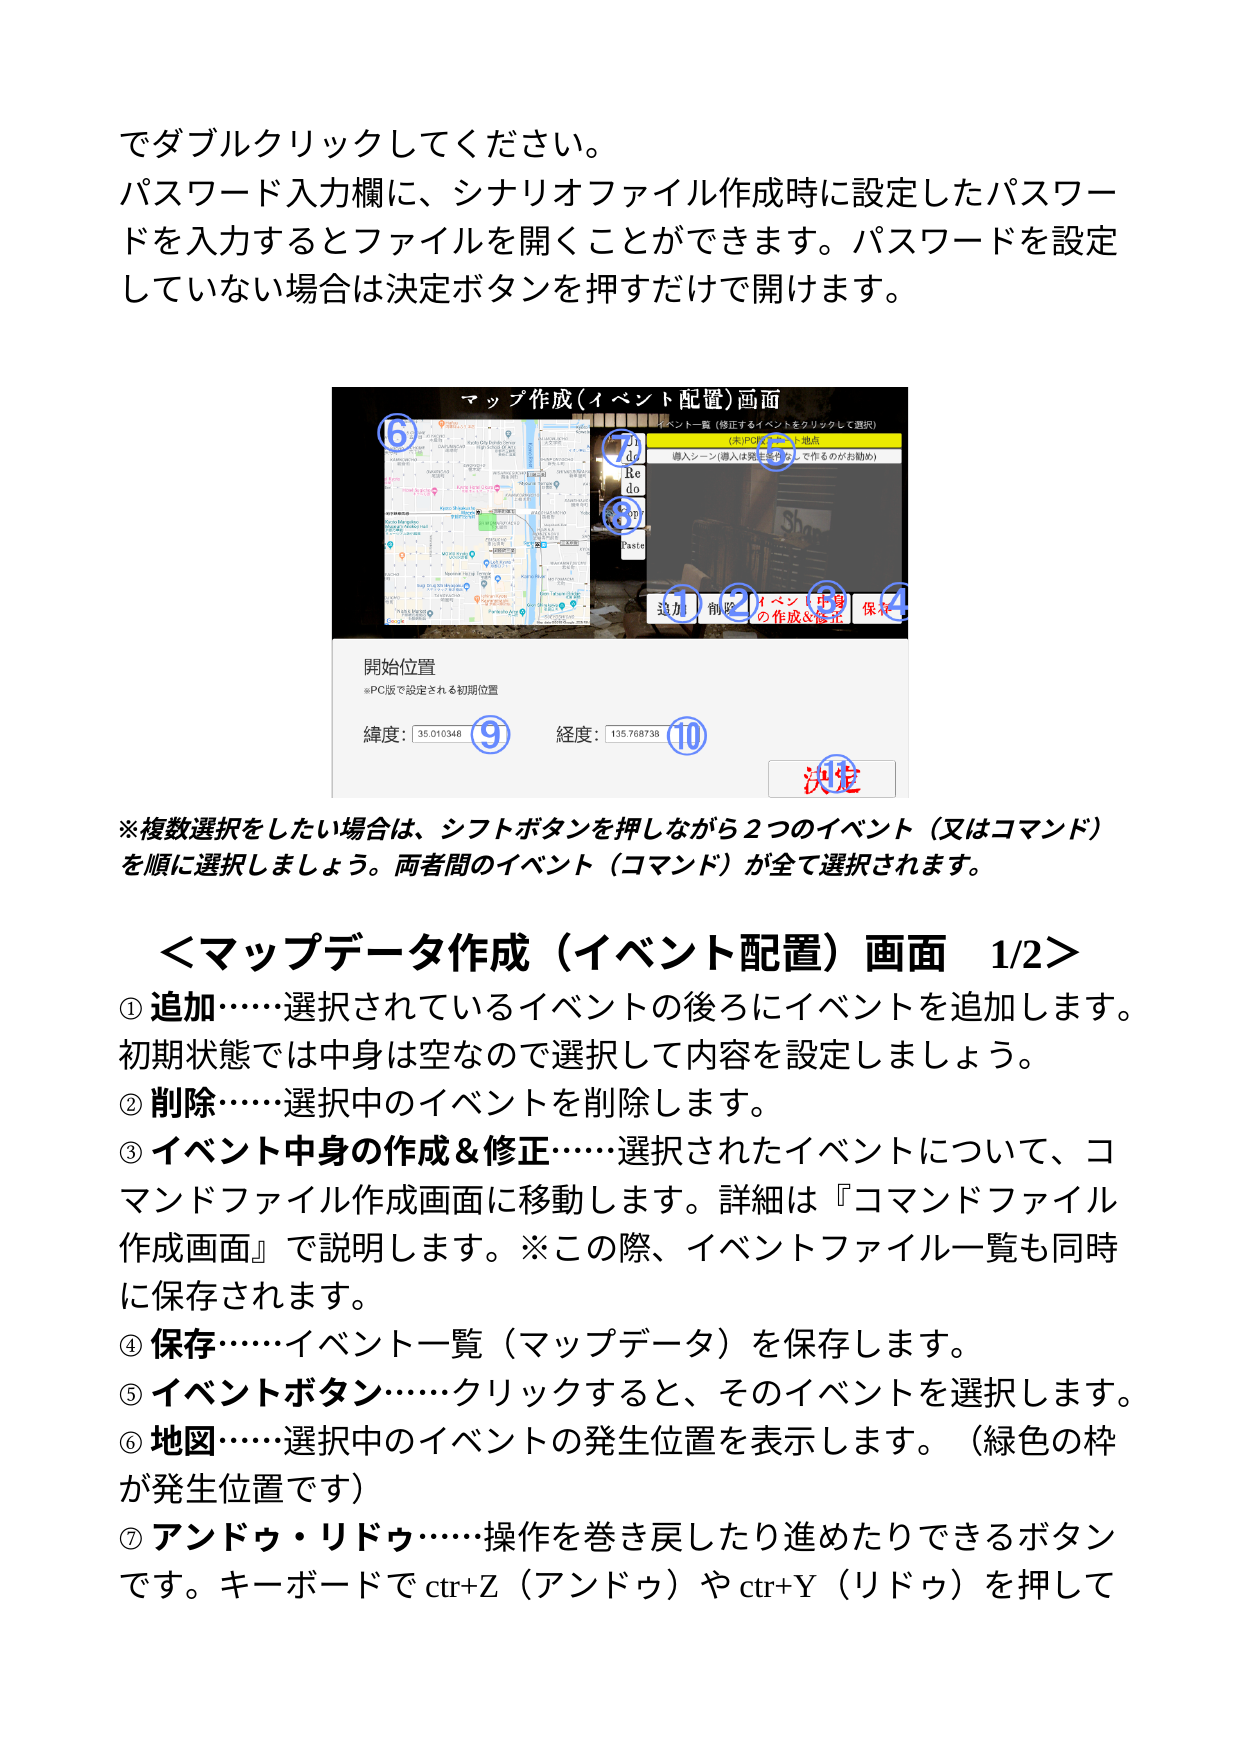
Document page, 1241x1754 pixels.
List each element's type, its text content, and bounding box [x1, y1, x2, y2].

text ⑥地図……選択中のイベントの発生位置を表示します。（緑色の枠が発生位置です） [118, 1414, 1122, 1511]
text パスワード入力欄に、シナリオファイル作成時に設定したパスワードを入力するとファイルを開くことができます。パスワードを設定していない場合は決定ボタンを押すだけで開けます。 [118, 166, 1122, 311]
text ⑤イベントボタン……クリックすると、そのイベントを選択します。 [118, 1366, 1122, 1414]
picture [331, 387, 909, 798]
text ＜マップデータ作成（イベント配置）画面 1/2＞ [118, 920, 1122, 981]
text ④保存……イベント一覧（マップデータ）を保存します。 [118, 1318, 1122, 1366]
text ③イベント中身の作成＆修正……選択されたイベントについて、コマンドファイル作成画面に移動します。詳細は『コマンドファイル作成画面』で説明します。※この際、イベントファイル一覧も同時に保存されます。 [118, 1125, 1122, 1318]
text ⑦アンドゥ・リドゥ……操作を巻き戻したり進めたりできるボタンです。キーボードでctr+Z（アンドゥ）やctr+Y（リドゥ）を押して [118, 1511, 1122, 1607]
text でダブルクリックしてください。 [118, 118, 1122, 166]
text ①追加……選択されているイベントの後ろにイベントを追加します。初期状態では中身は空なので選択して内容を設定しましょう。 [118, 981, 1122, 1077]
text ②削除……選択中のイベントを削除します。 [118, 1077, 1122, 1125]
text ※複数選択をしたい場合は、シフトボタンを押しながら２つのイベント（又はコマンド）を順に選択しましょう。両者間のイベント（コマンド）が全て選択されます。 [118, 809, 1122, 882]
